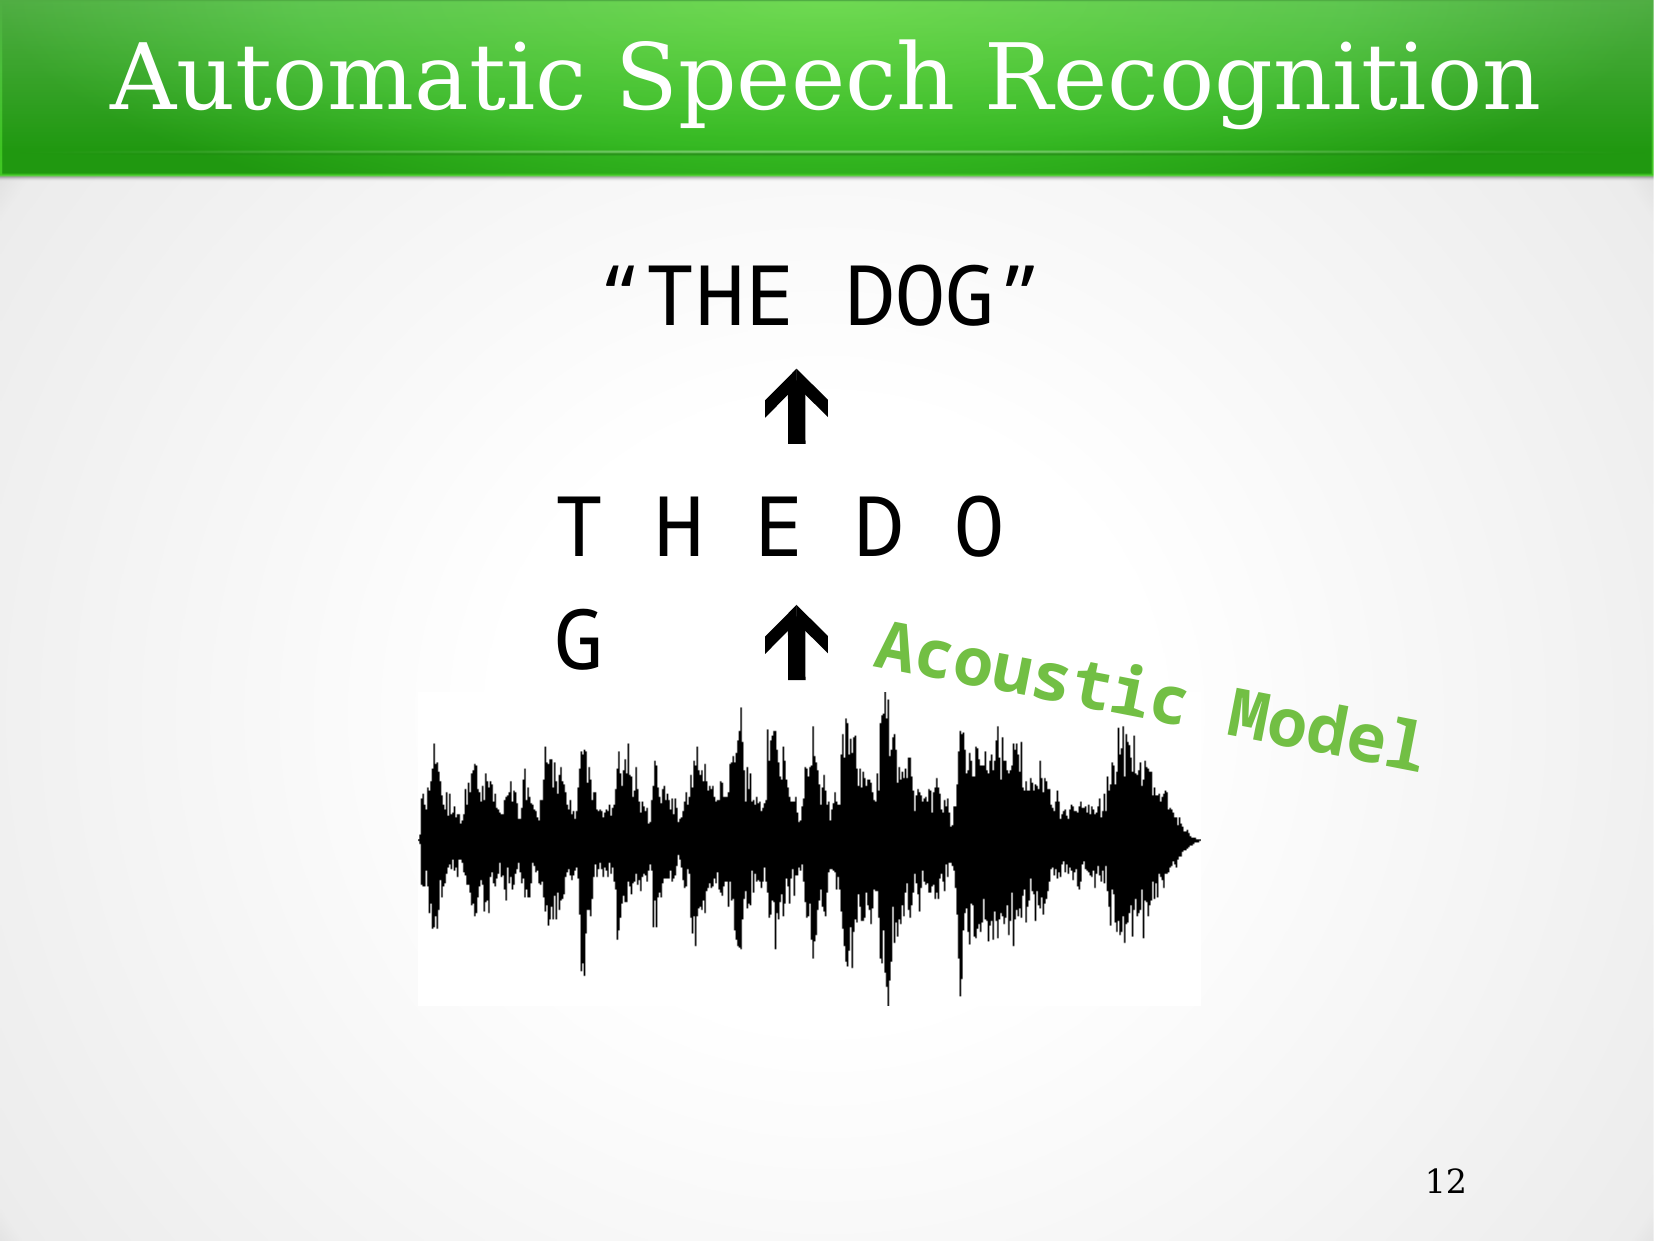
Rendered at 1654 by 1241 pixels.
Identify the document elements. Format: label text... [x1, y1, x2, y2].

text_box Acoustic Model [810, 585, 1463, 1023]
text_box T H E D O G [539, 459, 1080, 586]
text_box “THE DOG” [580, 229, 1121, 356]
title Automatic Speech Recognition [82, 11, 1571, 154]
picture [0, 0, 1654, 1241]
